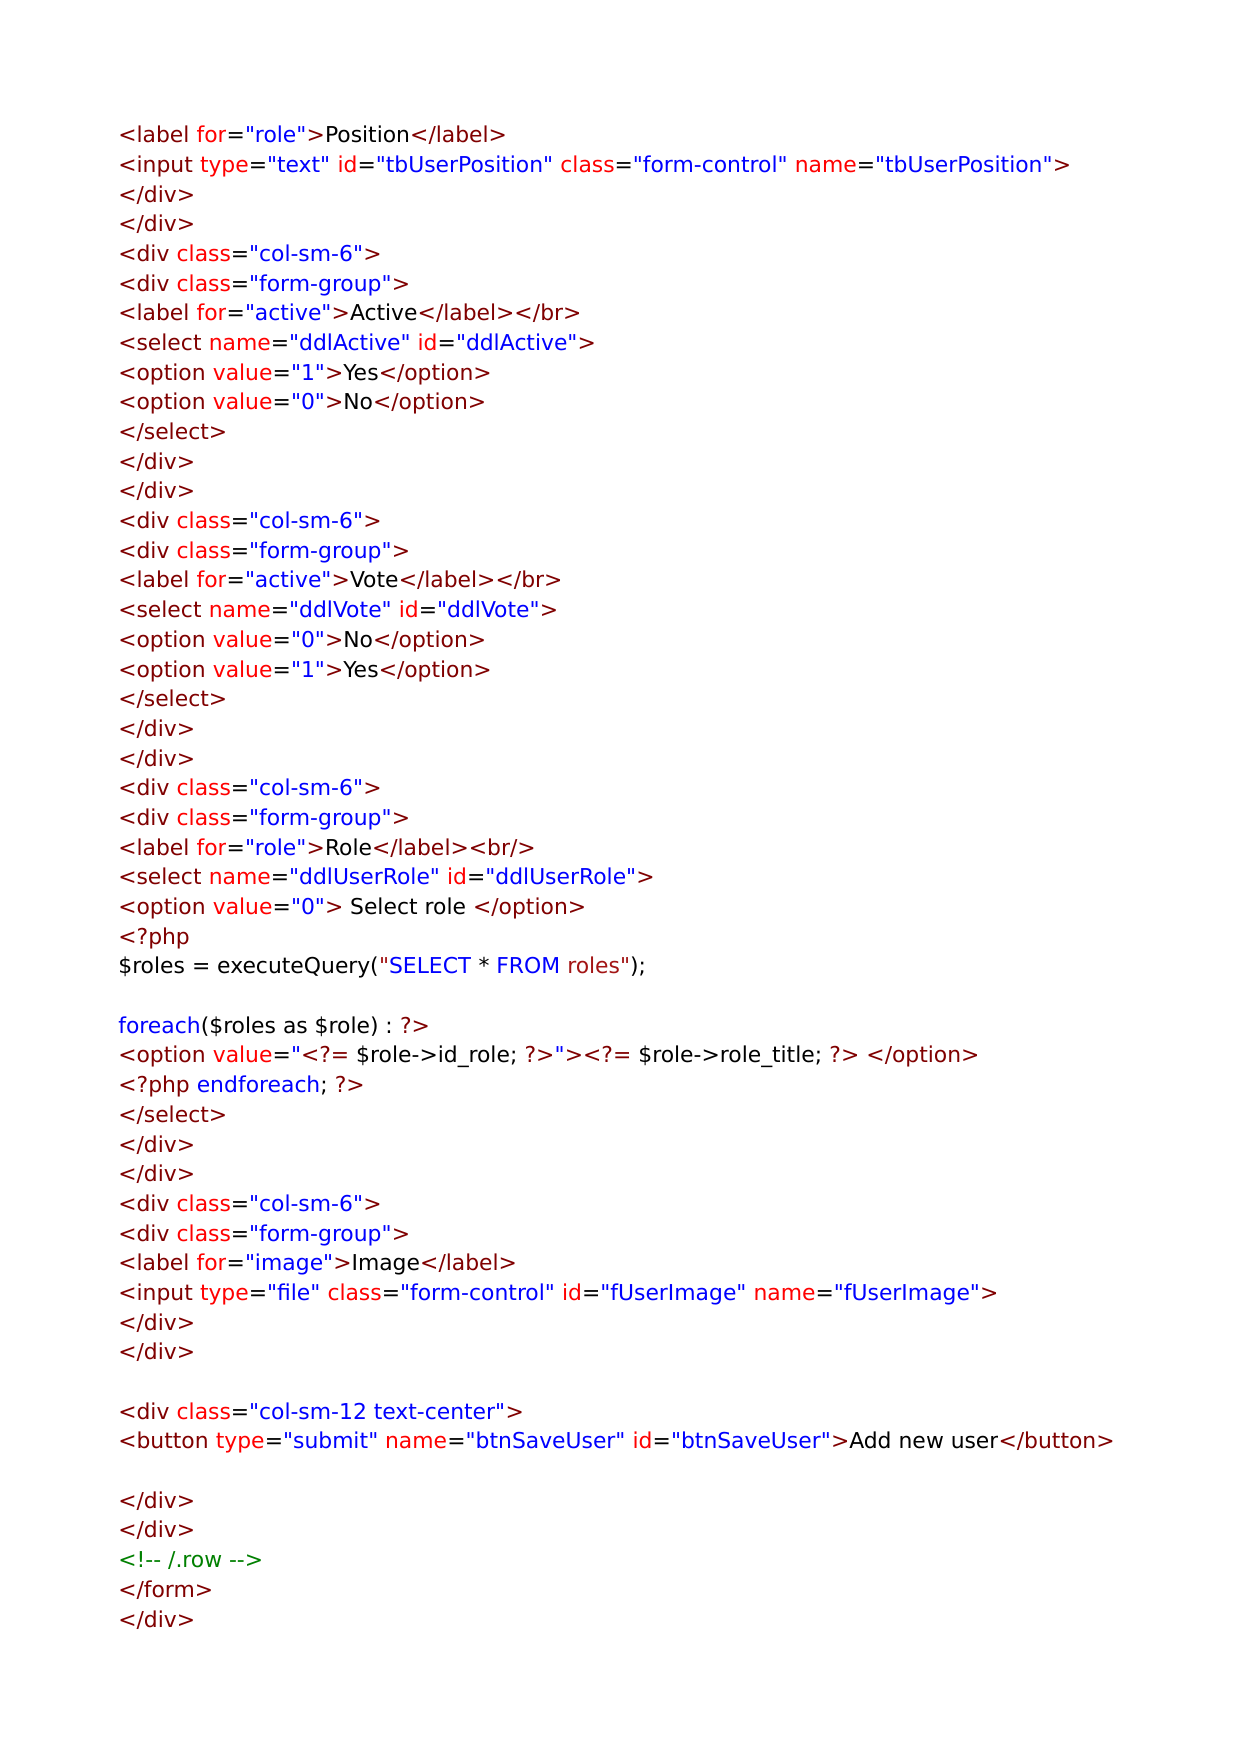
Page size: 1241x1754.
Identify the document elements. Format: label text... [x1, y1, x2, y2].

text </select> [118, 415, 1122, 445]
text </div> [118, 1306, 1122, 1335]
text <div class="form-group"> [118, 1217, 1122, 1246]
text </div> [118, 474, 1122, 504]
text <div class="col-sm-12 text-center"> [118, 1395, 1122, 1424]
text foreach($roles as $role) : ?> [118, 1009, 1122, 1038]
text <option value="0">No</option> [118, 385, 1122, 415]
text <button type="submit" name="btnSaveUser" id="btnSaveUser">Add new user</button> [118, 1424, 1122, 1454]
text </div> [118, 177, 1122, 207]
text $roles = executeQuery("SELECT * FROM roles"); [118, 949, 1122, 979]
text </div> [118, 712, 1122, 742]
text </select> [118, 1098, 1122, 1127]
text <div class="col-sm-6"> [118, 1187, 1122, 1217]
text </div> [118, 1513, 1122, 1543]
text <label for="role">Position</label> [118, 118, 1122, 148]
text <label for="image">Image</label> [118, 1246, 1122, 1276]
text <?php endforeach; ?> [118, 1068, 1122, 1098]
text </div> [118, 1127, 1122, 1157]
text </div> [118, 1484, 1122, 1513]
text <div class="col-sm-6"> [118, 504, 1122, 534]
text <input type="text" id="tbUserPosition" class="form-control" name="tbUserPosition"> [118, 148, 1122, 177]
text <option value="0">No</option> [118, 623, 1122, 652]
text <select name="ddlVote" id="ddlVote"> [118, 593, 1122, 623]
text <option value="<?= $role->id_role; ?>"><?= $role->role_title; ?> </option> [118, 1038, 1122, 1068]
text <option value="1">Yes</option> [118, 356, 1122, 385]
text </div> [118, 207, 1122, 237]
text </div> [118, 742, 1122, 771]
text <div class="col-sm-6"> [118, 771, 1122, 801]
text <div class="col-sm-6"> [118, 237, 1122, 267]
text <option value="0"> Select role </option> [118, 890, 1122, 920]
text </div> [118, 1157, 1122, 1187]
text <select name="ddlUserRole" id="ddlUserRole"> [118, 860, 1122, 890]
text </select> [118, 682, 1122, 712]
text <label for="role">Role</label><br/> [118, 831, 1122, 860]
text </div> [118, 445, 1122, 474]
text <div class="form-group"> [118, 267, 1122, 296]
text <!-- /.row --> [118, 1543, 1122, 1573]
text <select name="ddlActive" id="ddlActive"> [118, 326, 1122, 356]
text <label for="active">Vote</label></br> [118, 563, 1122, 593]
text </div> [118, 1602, 1122, 1632]
text <div class="form-group"> [118, 534, 1122, 563]
text <option value="1">Yes</option> [118, 652, 1122, 682]
text </form> [118, 1573, 1122, 1602]
text <label for="active">Active</label></br> [118, 296, 1122, 326]
text <input type="file" class="form-control" id="fUserImage" name="fUserImage"> [118, 1276, 1122, 1306]
text </div> [118, 1335, 1122, 1365]
text <div class="form-group"> [118, 801, 1122, 831]
text <?php [118, 920, 1122, 949]
